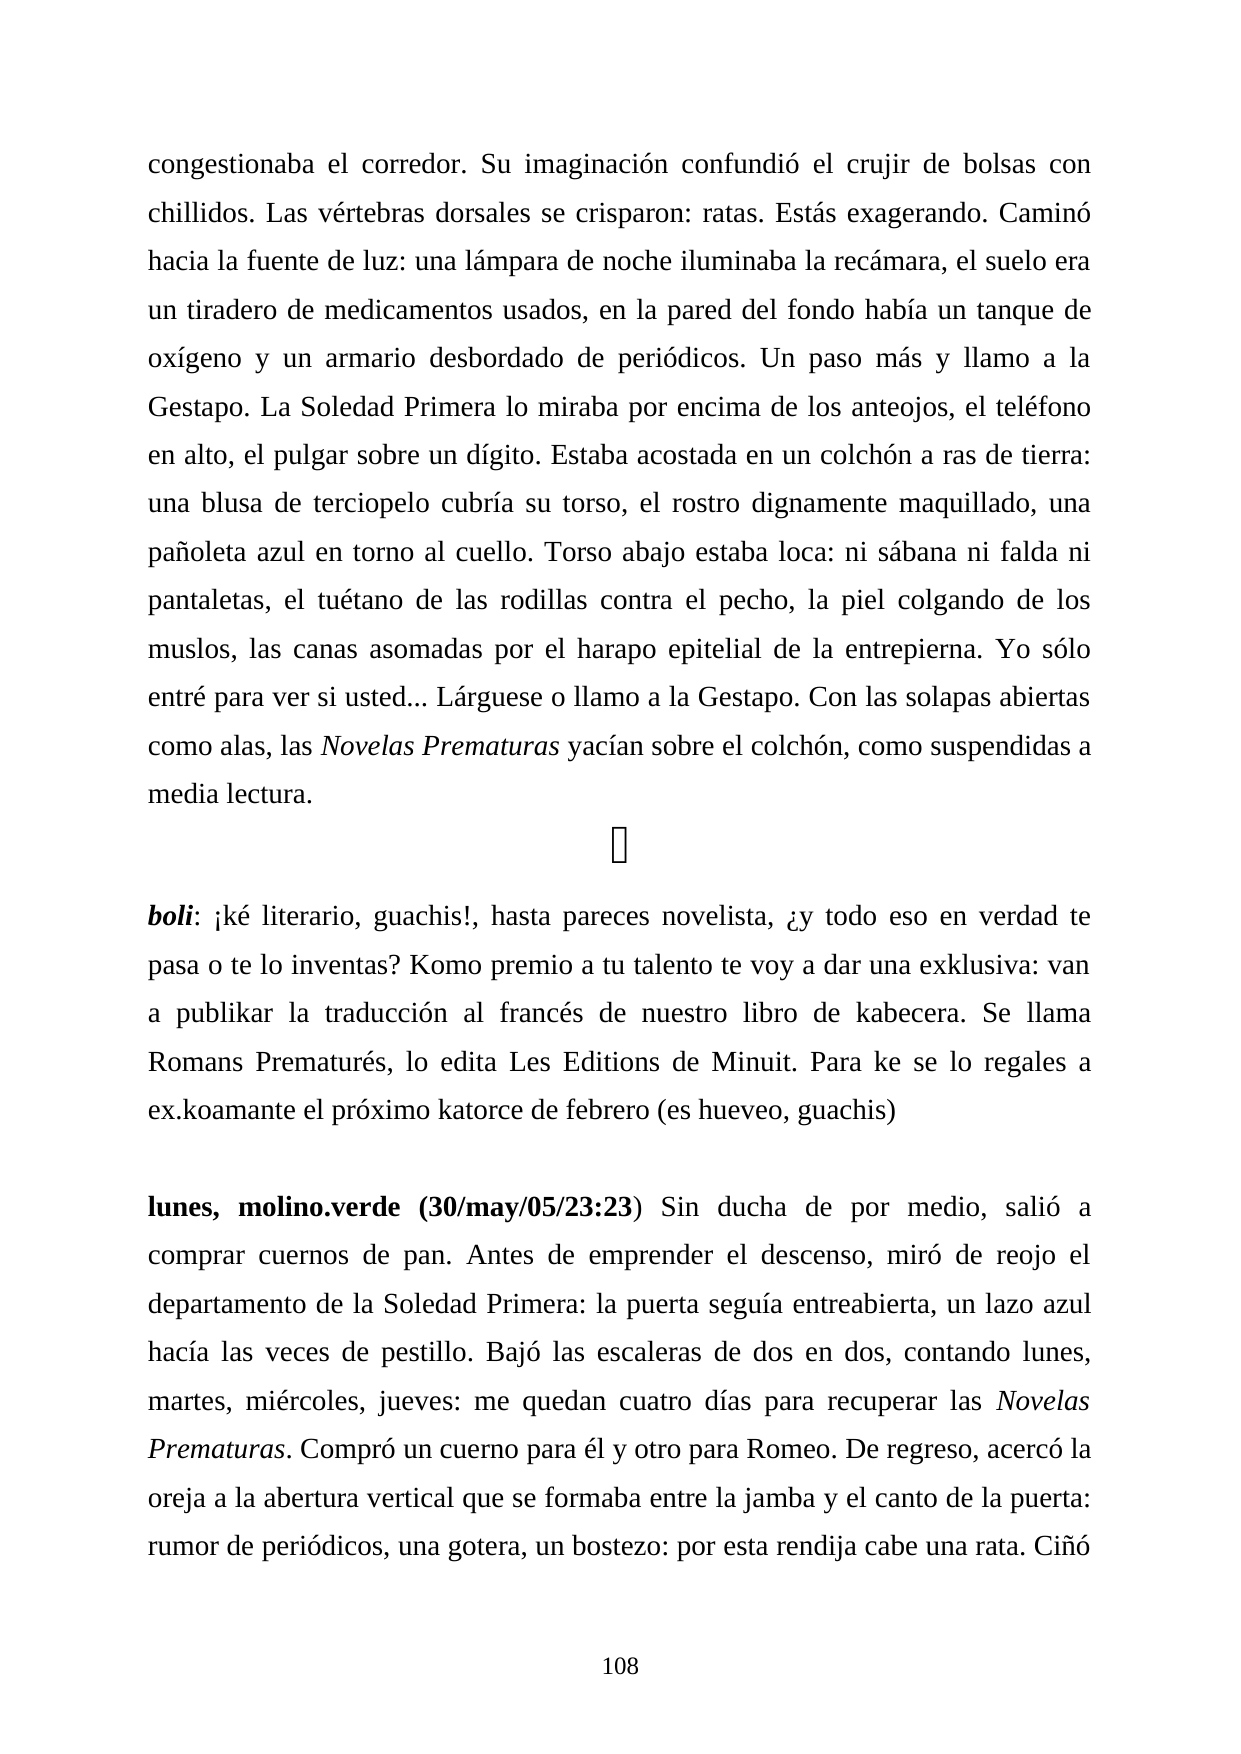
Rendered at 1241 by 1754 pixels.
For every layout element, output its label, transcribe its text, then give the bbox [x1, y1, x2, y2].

text  [148, 826, 1092, 875]
text congestionaba el corredor. Su imaginación confundió el crujir de bolsas con chillidos. Las vértebras dorsales se crisparon: ratas. Estás exagerando. Caminó hacia la fuente de luz: una lámpara de noche iluminaba la recámara, el suelo era un tiradero de medicamentos usados, en la pared del fondo había un tanque de oxígeno y un armario desbordado de periódicos. Un paso más y llamo a la Gestapo. La Soledad Primera lo miraba por encima de los anteojos, el teléfono en alto, el pulgar sobre un dígito. Estaba acostada en un colchón a ras de tierra: una blusa de terciopelo cubría su torso, el rostro dignamente maquillado, una pañoleta azul en torno al cuello. Torso abajo estaba loca: ni sábana ni falda ni pantaletas, el tuétano de las rodillas contra el pecho, la piel colgando de los muslos, las canas asomadas por el harapo epitelial de la entrepierna. Yo sólo entré para ver si usted... Lárguese o llamo a la Gestapo. Con las solapas abiertas como alas, las Novelas Prematuras yacían sobre el colchón, como suspendidas a media lectura. [148, 148, 1092, 810]
text lunes, molino.verde (30/may/05/23:23) Sin ducha de por medio, salió a comprar cuernos de pan. Antes de emprender el descenso, miró de reojo el departamento de la Soledad Primera: la puerta seguía entreabierta, un lazo azul hacía las veces de pestillo. Bajó las escaleras de dos en dos, contando lunes, martes, miércoles, jueves: me quedan cuatro días para recuperar las Novelas Prematuras. Compró un cuerno para él y otro para Romeo. De regreso, acercó la oreja a la abertura vertical que se formaba entre la jamba y el canto de la puerta: rumor de periódicos, una gotera, un bostezo: por esta rendija cabe una rata. Ciñó [148, 1190, 1092, 1562]
text boli: ¡ké literario, guachis!, hasta pareces novelista, ¿y todo eso en verdad te pasa o te lo inventas? Komo premio a tu talento te voy a dar una exklusiva: van a publikar la traducción al francés de nuestro libro de kabecera. Se llama Romans Prematurés, lo edita Les Editions de Minuit. Para ke se lo regales a ex.koamante el próximo katorce de febrero (es hueveo, guachis) [148, 900, 1092, 1126]
